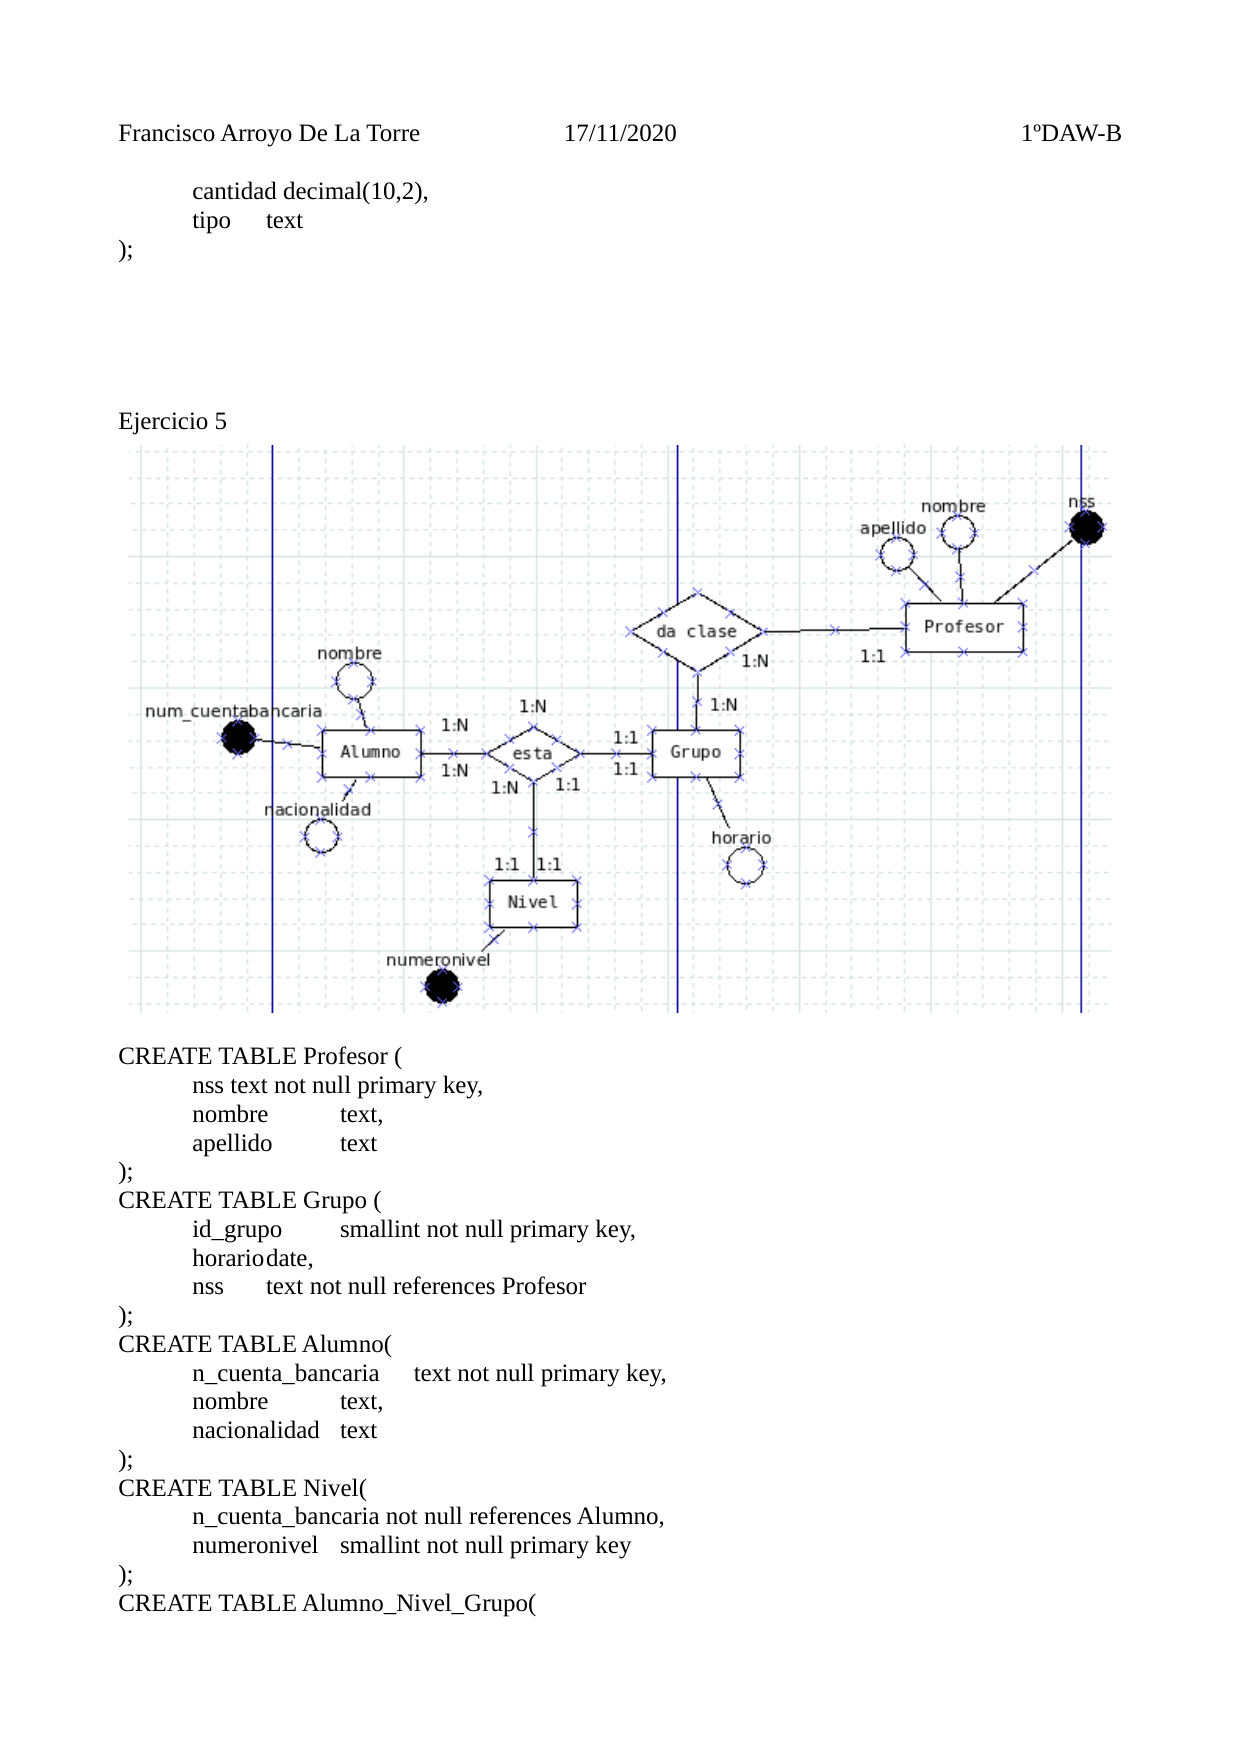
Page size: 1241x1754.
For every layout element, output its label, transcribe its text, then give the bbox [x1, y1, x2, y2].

text tipo text [118, 205, 1122, 234]
text CREATE TABLE Alumno_Nivel_Grupo( [118, 1588, 1122, 1616]
text nss text not null primary key, [118, 1070, 1122, 1099]
text nombre text, [118, 1386, 1122, 1415]
text nombre text, [118, 1099, 1122, 1128]
text nss text not null references Profesor [118, 1271, 1122, 1300]
text id_grupo smallint not null primary key, [118, 1214, 1122, 1243]
text CREATE TABLE Alumno( [118, 1329, 1122, 1358]
text apellido text [118, 1128, 1122, 1156]
text ); [118, 1559, 1122, 1588]
text horario date, [118, 1243, 1122, 1271]
text CREATE TABLE Profesor ( [118, 1041, 1122, 1070]
text ); [118, 234, 1122, 263]
text Ejercicio 5 [118, 406, 1122, 435]
text numeronivel smallint not null primary key [118, 1530, 1122, 1559]
text cantidad decimal(10,2), [118, 176, 1122, 205]
text n_cuenta_bancaria not null references Alumno, [118, 1501, 1122, 1530]
text CREATE TABLE Grupo ( [118, 1185, 1122, 1214]
text ); [118, 1444, 1122, 1473]
text ); [118, 1300, 1122, 1329]
picture [128, 445, 1112, 1013]
text CREATE TABLE Nivel( [118, 1473, 1122, 1501]
text ); [118, 1156, 1122, 1185]
text nacionalidad text [118, 1415, 1122, 1444]
text n_cuenta_bancaria text not null primary key, [118, 1358, 1122, 1386]
